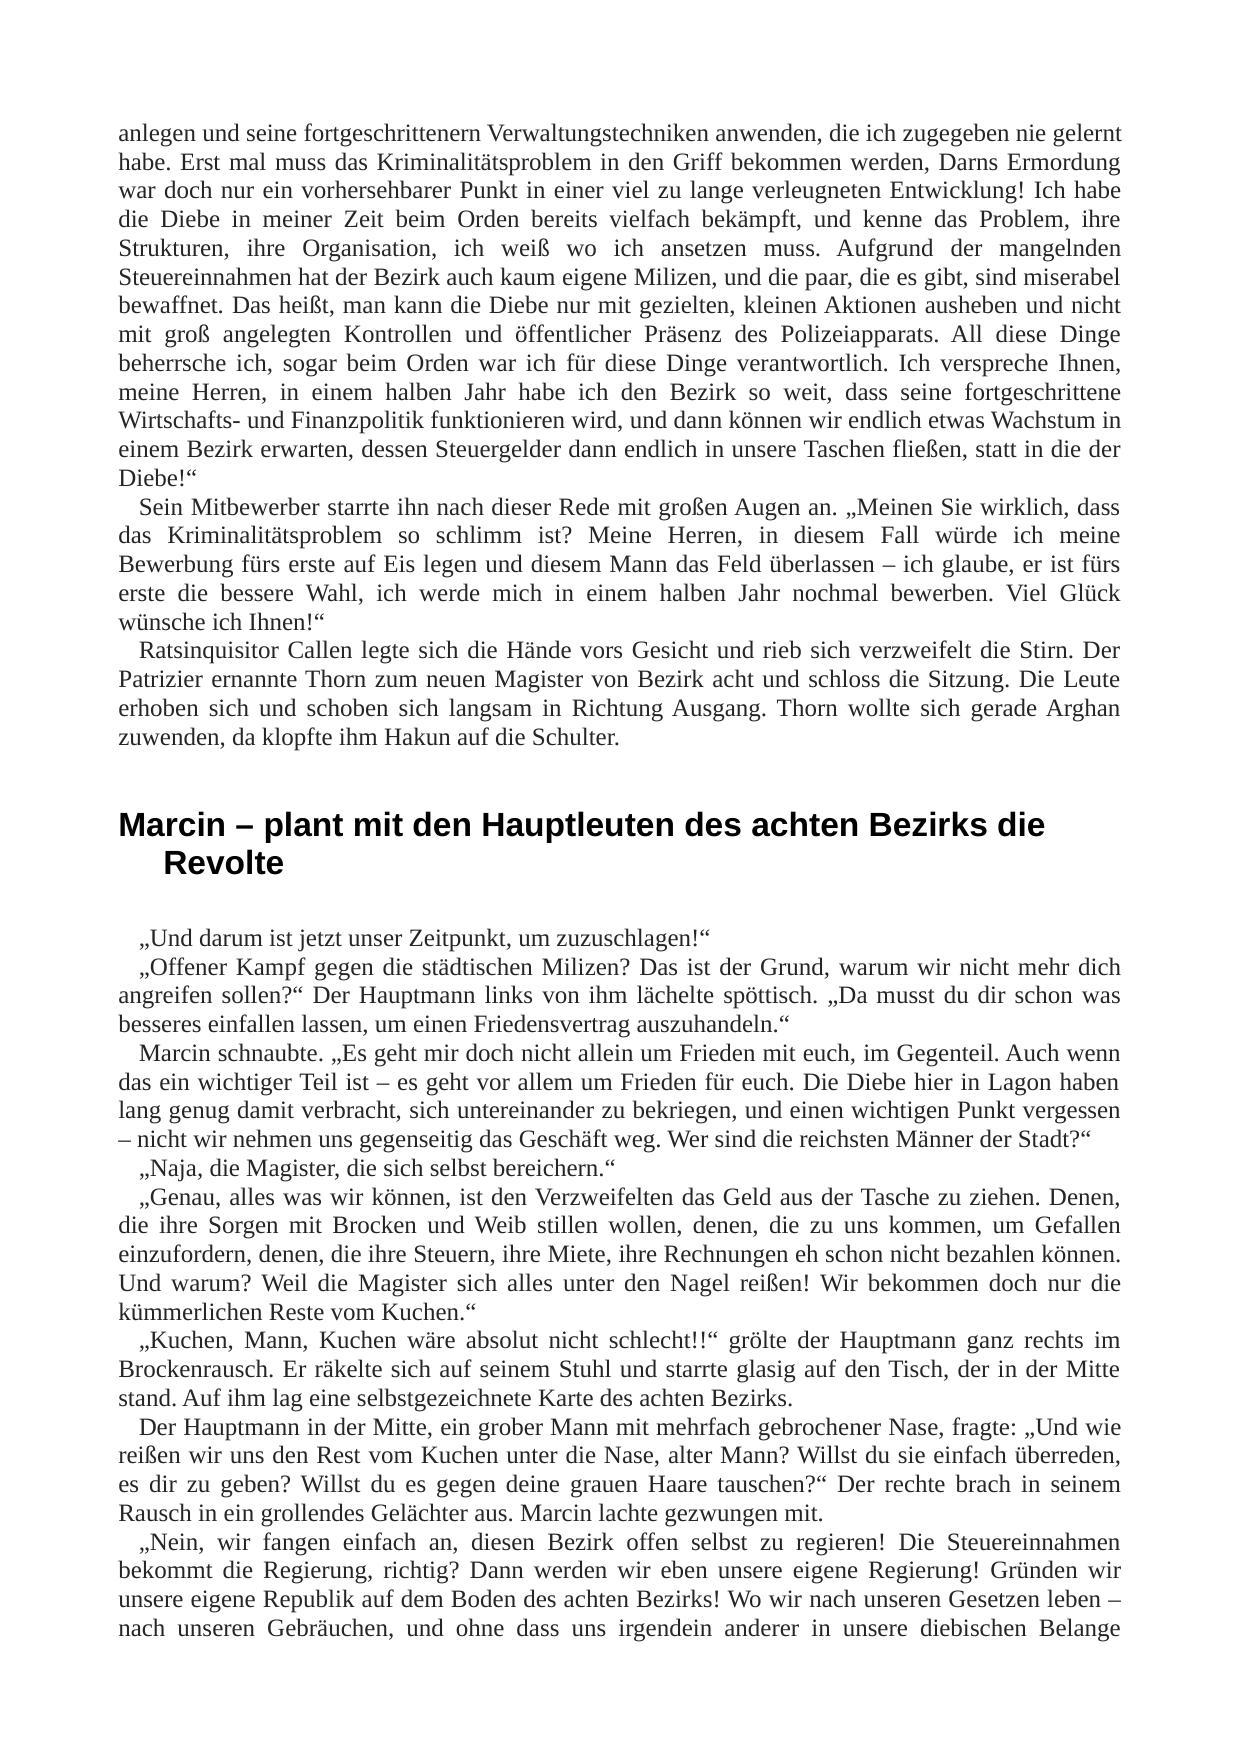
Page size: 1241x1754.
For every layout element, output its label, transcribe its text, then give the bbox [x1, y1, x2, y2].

text anlegen und seine fortgeschrittenern Verwaltungstechniken anwenden, die ich zugegeben nie gelernt habe. Erst mal muss das Kriminalitätsproblem in den Griff bekommen werden, Darns Ermordung war doch nur ein vorhersehbarer Punkt in einer viel zu lange verleugneten Entwicklung! Ich habe die Diebe in meiner Zeit beim Orden bereits vielfach bekämpft, und kenne das Problem, ihre Strukturen, ihre Organisation, ich weiß wo ich ansetzen muss. Aufgrund der mangelnden Steuereinnahmen hat der Bezirk auch kaum eigene Milizen, und die paar, die es gibt, sind miserabel bewaffnet. Das heißt, man kann die Diebe nur mit gezielten, kleinen Aktionen ausheben und nicht mit groß angelegten Kontrollen und öffentlicher Präsenz des Polizeiapparats. All diese Dinge beherrsche ich, sogar beim Orden war ich für diese Dinge verantwortlich. Ich verspreche Ihnen, meine Herren, in einem halben Jahr habe ich den Bezirk so weit, dass seine fortgeschrittene Wirtschafts- und Finanzpolitik funktionieren wird, und dann können wir endlich etwas Wachstum in einem Bezirk erwarten, dessen Steuergelder dann endlich in unsere Taschen fließen, statt in die der Diebe!“ [118, 118, 1122, 492]
text „Genau, alles was wir können, ist den Verzweifelten das Geld aus der Tasche zu ziehen. Denen, die ihre Sorgen mit Brocken und Weib stillen wollen, denen, die zu uns kommen, um Gefallen einzufordern, denen, die ihre Steuern, ihre Miete, ihre Rechnungen eh schon nicht bezahlen können. Und warum? Weil die Magister sich alles unter den Nagel reißen! Wir bekommen doch nur die kümmerlichen Reste vom Kuchen.“ [118, 1182, 1122, 1325]
text Ratsinquisitor Callen legte sich die Hände vors Gesicht und rieb sich verzweifelt die Stirn. Der Patrizier ernannte Thorn zum neuen Magister von Bezirk acht und schloss die Sitzung. Die Leute erhoben sich und schoben sich langsam in Richtung Ausgang. Thorn wollte sich gerade Arghan zuwenden, da klopfte ihm Hakun auf die Schulter. [118, 636, 1122, 751]
text „Und darum ist jetzt unser Zeitpunkt, um zuzuschlagen!“ [118, 923, 1122, 952]
text Marcin schnaubte. „Es geht mir doch nicht allein um Frieden mit euch, im Gegenteil. Auch wenn das ein wichtiger Teil ist – es geht vor allem um Frieden für euch. Die Diebe hier in Lagon haben lang genug damit verbracht, sich untereinander zu bekriegen, und einen wichtigen Punkt vergessen – nicht wir nehmen uns gegenseitig das Geschäft weg. Wer sind die reichsten Männer der Stadt?“ [118, 1038, 1122, 1153]
text „Offener Kampf gegen die städtischen Milizen? Das ist der Grund, warum wir nicht mehr dich angreifen sollen?“ Der Hauptmann links von ihm lächelte spöttisch. „Da musst du dir schon was besseres einfallen lassen, um einen Friedensvertrag auszuhandeln.“ [118, 952, 1122, 1038]
text Sein Mitbewerber starrte ihn nach dieser Rede mit großen Augen an. „Meinen Sie wirklich, dass das Kriminalitätsproblem so schlimm ist? Meine Herren, in diesem Fall würde ich meine Bewerbung fürs erste auf Eis legen und diesem Mann das Feld überlassen – ich glaube, er ist fürs erste die bessere Wahl, ich werde mich in einem halben Jahr nochmal bewerben. Viel Glück wünsche ich Ihnen!“ [118, 492, 1122, 636]
subtitle Marcin – plant mit den Hauptleuten des achten Bezirks die Revolte [118, 804, 1122, 882]
text „Kuchen, Mann, Kuchen wäre absolut nicht schlecht!!“ grölte der Hauptmann ganz rechts im Brockenrausch. Er räkelte sich auf seinem Stuhl und starrte glasig auf den Tisch, der in der Mitte stand. Auf ihm lag eine selbstgezeichnete Karte des achten Bezirks. [118, 1325, 1122, 1412]
text „Nein, wir fangen einfach an, diesen Bezirk offen selbst zu regieren! Die Steuereinnahmen bekommt die Regierung, richtig? Dann werden wir eben unsere eigene Regierung! Gründen wir unsere eigene Republik auf dem Boden des achten Bezirks! Wo wir nach unseren Gesetzen leben – nach unseren Gebräuchen, und ohne dass uns irgendein anderer in unsere diebischen Belange [118, 1527, 1122, 1642]
text „Naja, die Magister, die sich selbst bereichern.“ [118, 1153, 1122, 1182]
text Der Hauptmann in der Mitte, ein grober Mann mit mehrfach gebrochener Nase, fragte: „Und wie reißen wir uns den Rest vom Kuchen unter die Nase, alter Mann? Willst du sie einfach überreden, es dir zu geben? Willst du es gegen deine grauen Haare tauschen?“ Der rechte brach in seinem Rausch in ein grollendes Gelächter aus. Marcin lachte gezwungen mit. [118, 1412, 1122, 1527]
